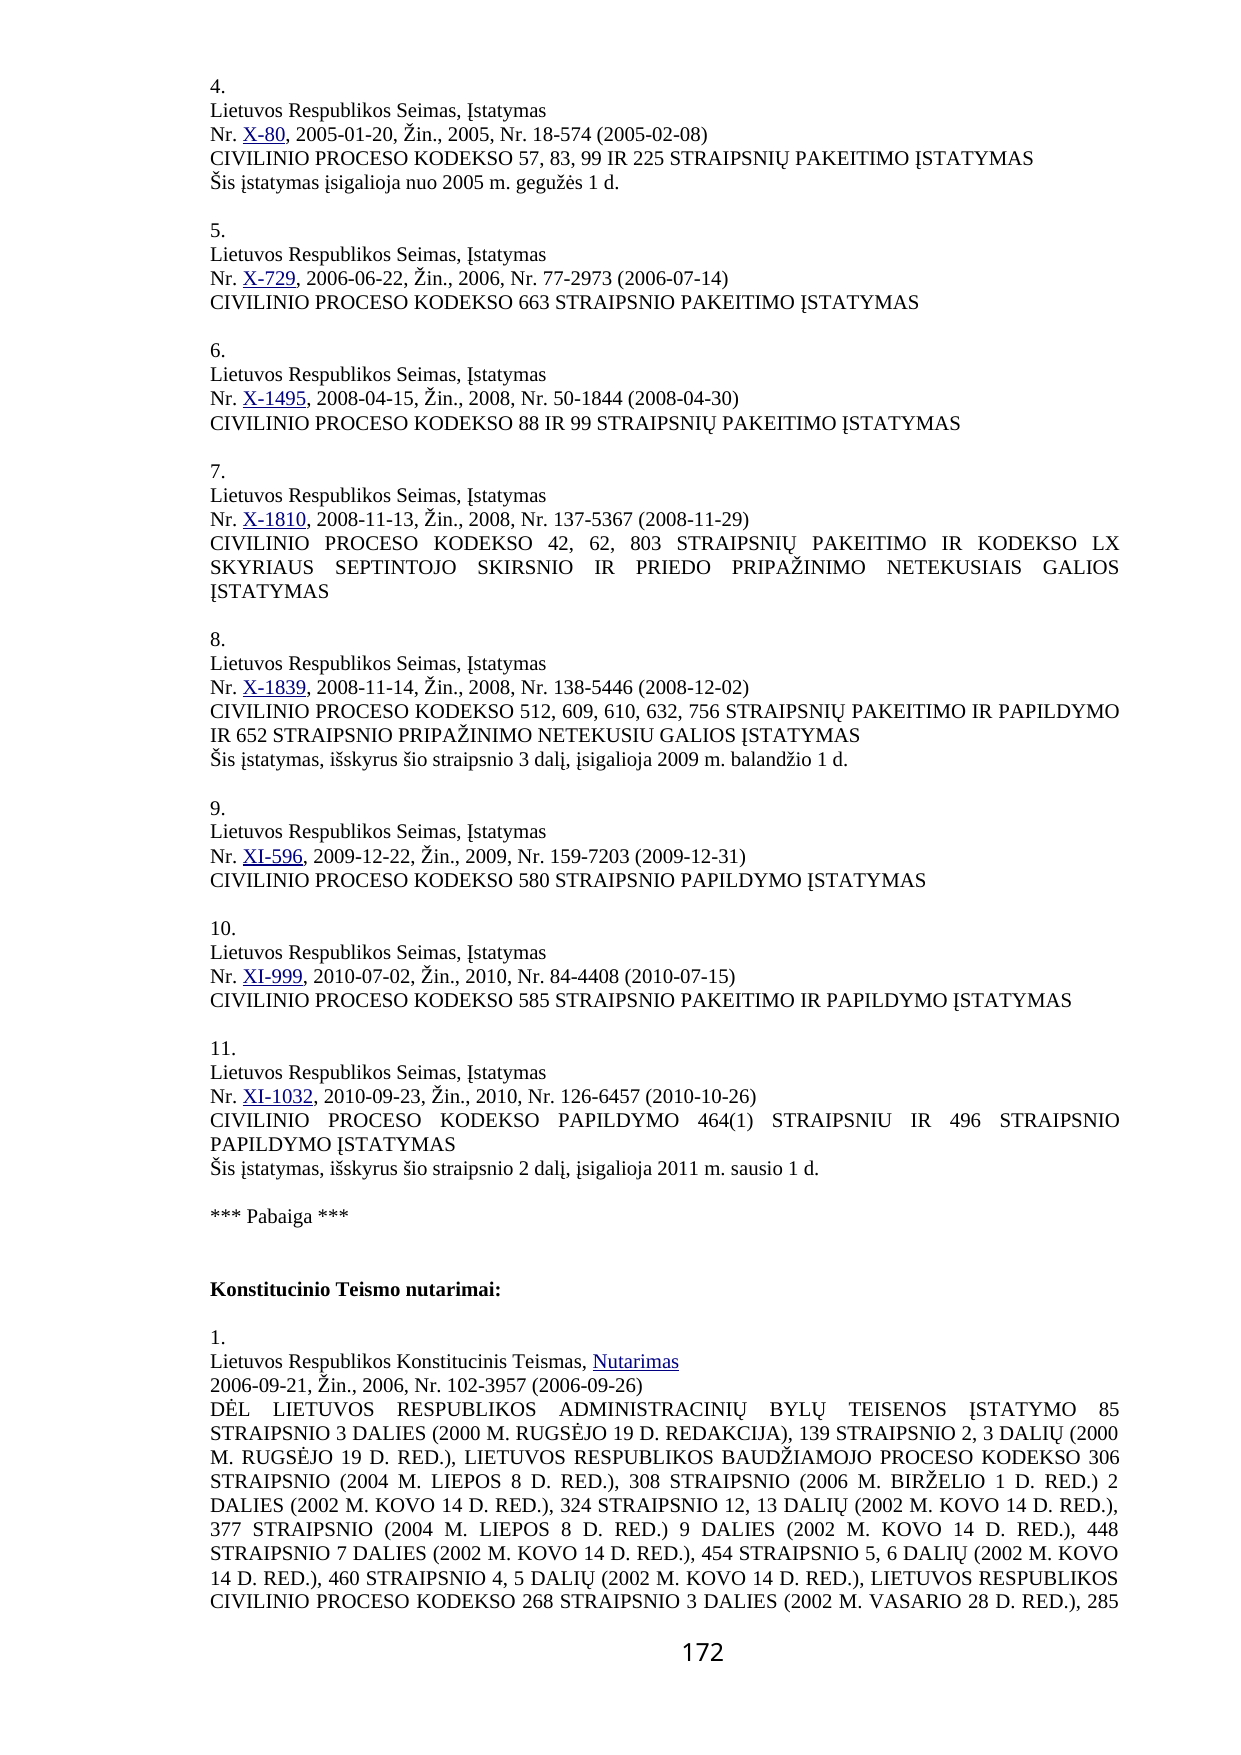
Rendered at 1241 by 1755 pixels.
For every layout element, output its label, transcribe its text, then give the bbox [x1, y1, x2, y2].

text Lietuvos Respublikos Seimas, Įstatymas [210, 483, 1120, 507]
text CIVILINIO PROCESO KODEKSO PAPILDYMO 464(1) STRAIPSNIU IR 496 STRAIPSNIO PAPILDYMO ĮSTATYMAS [210, 1108, 1120, 1156]
text 10. [210, 916, 1120, 940]
text Šis įstatymas, išskyrus šio straipsnio 2 dalį, įsigalioja 2011 m. sausio 1 d. [210, 1156, 1120, 1180]
text Lietuvos Respublikos Seimas, Įstatymas [210, 819, 1120, 843]
text CIVILINIO PROCESO KODEKSO 57, 83, 99 IR 225 STRAIPSNIŲ PAKEITIMO ĮSTATYMAS [210, 146, 1120, 170]
text Nr. X-1839, 2008-11-14, Žin., 2008, Nr. 138-5446 (2008-12-02) [210, 675, 1120, 699]
text Nr. X-729, 2006-06-22, Žin., 2006, Nr. 77-2973 (2006-07-14) [210, 266, 1120, 290]
text Konstitucinio Teismo nutarimai: [210, 1277, 1120, 1301]
text CIVILINIO PROCESO KODEKSO 88 IR 99 STRAIPSNIŲ PAKEITIMO ĮSTATYMAS [210, 410, 1120, 434]
text 6. [210, 338, 1120, 362]
text CIVILINIO PROCESO KODEKSO 42, 62, 803 STRAIPSNIŲ PAKEITIMO IR KODEKSO LX SKYRIAUS SEPTINTOJO SKIRSNIO IR PRIEDO PRIPAŽINIMO NETEKUSIAIS GALIOS ĮSTATYMAS [210, 531, 1120, 603]
text 7. [210, 458, 1120, 483]
text 11. [210, 1036, 1120, 1060]
text Lietuvos Respublikos Seimas, Įstatymas [210, 940, 1120, 964]
text Lietuvos Respublikos Seimas, Įstatymas [210, 242, 1120, 266]
text 1. [210, 1325, 1120, 1349]
text Nr. XI-1032, 2010-09-23, Žin., 2010, Nr. 126-6457 (2010-10-26) [210, 1084, 1120, 1108]
text DĖL LIETUVOS RESPUBLIKOS ADMINISTRACINIŲ BYLŲ TEISENOS ĮSTATYMO 85 STRAIPSNIO 3 DALIES (2000 M. RUGSĖJO 19 D. REDAKCIJA), 139 STRAIPSNIO 2, 3 DALIŲ (2000 M. RUGSĖJO 19 D. RED.), LIETUVOS RESPUBLIKOS BAUDŽIAMOJO PROCESO KODEKSO 306 STRAIPSNIO (2004 M. LIEPOS 8 D. RED.), 308 STRAIPSNIO (2006 M. BIRŽELIO 1 D. RED.) 2 DALIES (2002 M. KOVO 14 D. RED.), 324 STRAIPSNIO 12, 13 DALIŲ (2002 M. KOVO 14 D. RED.), 377 STRAIPSNIO (2004 M. LIEPOS 8 D. RED.) 9 DALIES (2002 M. KOVO 14 D. RED.), 448 STRAIPSNIO 7 DALIES (2002 M. KOVO 14 D. RED.), 454 STRAIPSNIO 5, 6 DALIŲ (2002 M. KOVO 14 D. RED.), 460 STRAIPSNIO 4, 5 DALIŲ (2002 M. KOVO 14 D. RED.), LIETUVOS RESPUBLIKOS CIVILINIO PROCESO KODEKSO 268 STRAIPSNIO 3 DALIES (2002 M. VASARIO 28 D. RED.), 285 [210, 1397, 1120, 1613]
text Šis įstatymas, išskyrus šio straipsnio 3 dalį, įsigalioja 2009 m. balandžio 1 d. [210, 747, 1120, 771]
text Nr. X-80, 2005-01-20, Žin., 2005, Nr. 18-574 (2005-02-08) [210, 122, 1120, 146]
text CIVILINIO PROCESO KODEKSO 585 STRAIPSNIO PAKEITIMO IR PAPILDYMO ĮSTATYMAS [210, 988, 1120, 1012]
text Nr. X-1495, 2008-04-15, Žin., 2008, Nr. 50-1844 (2008-04-30) [210, 386, 1120, 410]
text CIVILINIO PROCESO KODEKSO 512, 609, 610, 632, 756 STRAIPSNIŲ PAKEITIMO IR PAPILDYMO IR 652 STRAIPSNIO PRIPAŽINIMO NETEKUSIU GALIOS ĮSTATYMAS [210, 699, 1120, 747]
text Lietuvos Respublikos Seimas, Įstatymas [210, 1060, 1120, 1084]
text 5. [210, 218, 1120, 242]
text Nr. X-1810, 2008-11-13, Žin., 2008, Nr. 137-5367 (2008-11-29) [210, 507, 1120, 531]
text Nr. XI-999, 2010-07-02, Žin., 2010, Nr. 84-4408 (2010-07-15) [210, 964, 1120, 988]
text 9. [210, 795, 1120, 819]
text Šis įstatymas įsigalioja nuo 2005 m. gegužės 1 d. [210, 170, 1120, 194]
text Lietuvos Respublikos Seimas, Įstatymas [210, 98, 1120, 122]
text 2006-09-21, Žin., 2006, Nr. 102-3957 (2006-09-26) [210, 1373, 1120, 1397]
text Lietuvos Respublikos Konstitucinis Teismas, Nutarimas [210, 1349, 1120, 1373]
text CIVILINIO PROCESO KODEKSO 580 STRAIPSNIO PAPILDYMO ĮSTATYMAS [210, 868, 1120, 892]
text 4. [210, 73, 1120, 98]
text Lietuvos Respublikos Seimas, Įstatymas [210, 651, 1120, 675]
text Lietuvos Respublikos Seimas, Įstatymas [210, 362, 1120, 386]
text Nr. XI-596, 2009-12-22, Žin., 2009, Nr. 159-7203 (2009-12-31) [210, 843, 1120, 868]
text *** Pabaiga *** [210, 1204, 1120, 1228]
text CIVILINIO PROCESO KODEKSO 663 STRAIPSNIO PAKEITIMO ĮSTATYMAS [210, 290, 1120, 314]
text 8. [210, 627, 1120, 651]
